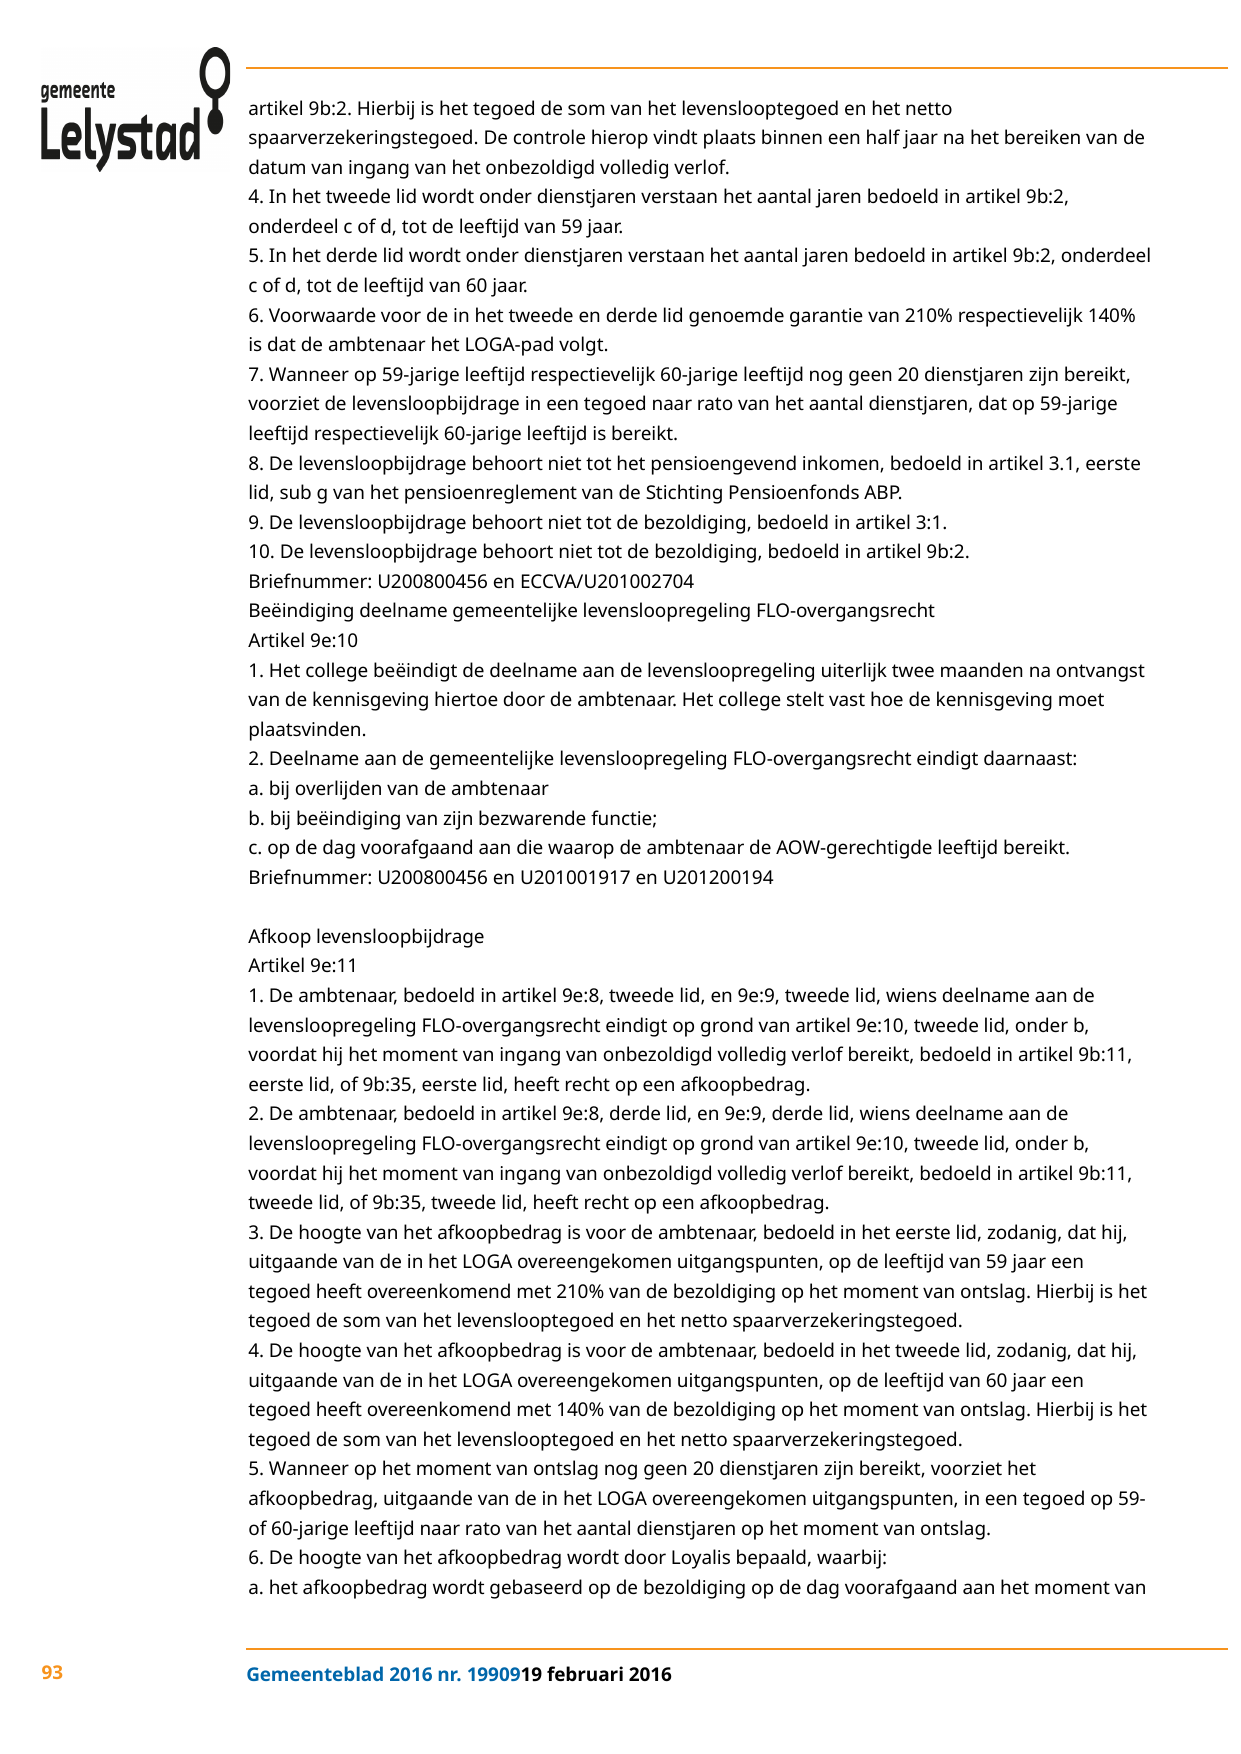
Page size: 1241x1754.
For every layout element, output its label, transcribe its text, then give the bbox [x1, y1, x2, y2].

text Artikel 9e:10 [248, 627, 1152, 653]
picture [41, 47, 231, 172]
text 8. De levensloopbijdrage behoort niet tot het pensioengevend inkomen, bedoeld in artikel 3.1, eerste lid, sub g van het pensioenreglement van de Stichting Pensioenfonds ABP. [248, 450, 1152, 505]
text 1. Het college beëindigt de deelname aan de levensloopregeling uiterlijk twee maanden na ontvangst van de kennisgeving hiertoe door de ambtenaar. Het college stelt vast hoe de kennisgeving moet plaatsvinden. [248, 657, 1152, 742]
text Beëindiging deelname gemeentelijke levensloopregeling FLO-overgangsrecht [248, 598, 1152, 623]
text c. op de dag voorafgaand aan die waarop de ambtenaar de AOW-gerechtigde leeftijd bereikt. [248, 834, 1152, 860]
text 5. Wanneer op het moment van ontslag nog geen 20 dienstjaren zijn bereikt, voorziet het afkoopbedrag, uitgaande van de in het LOGA overeengekomen uitgangspunten, in een tegoed op 59- of 60-jarige leeftijd naar rato van het aantal dienstjaren op het moment van ontslag. [248, 1456, 1152, 1541]
text 7. Wanneer op 59-jarige leeftijd respectievelijk 60-jarige leeftijd nog geen 20 dienstjaren zijn bereikt, voorziet de levensloopbijdrage in een tegoed naar rato van het aantal dienstjaren, dat op 59-jarige leeftijd respectievelijk 60-jarige leeftijd is bereikt. [248, 361, 1152, 446]
text 6. Voorwaarde voor de in het tweede en derde lid genoemde garantie van 210% respectievelijk 140% is dat de ambtenaar het LOGA-pad volgt. [248, 302, 1152, 357]
text 10. De levensloopbijdrage behoort niet tot de bezoldiging, bedoeld in artikel 9b:2. [248, 538, 1152, 564]
text Afkoop levensloopbijdrage [248, 923, 1152, 949]
text Briefnummer: U200800456 en U201001917 en U201200194 [248, 864, 1152, 890]
text 2. Deelname aan de gemeentelijke levensloopregeling FLO-overgangsrecht eindigt daarnaast: [248, 746, 1152, 771]
text Artikel 9e:11 [248, 953, 1152, 978]
text 5. In het derde lid wordt onder dienstjaren verstaan het aantal jaren bedoeld in artikel 9b:2, onderdeel c of d, tot de leeftijd van 60 jaar. [248, 243, 1152, 298]
text 3. De hoogte van het afkoopbedrag is voor de ambtenaar, bedoeld in het eerste lid, zodanig, dat hij, uitgaande van de in het LOGA overeengekomen uitgangspunten, op de leeftijd van 59 jaar een tegoed heeft overeenkomend met 210% van de bezoldiging op het moment van ontslag. Hierbij is het tegoed de som van het levenslooptegoed en het netto spaarverzekeringstegoed. [248, 1219, 1152, 1333]
text a. bij overlijden van de ambtenaar [248, 775, 1152, 801]
text 4. In het tweede lid wordt onder dienstjaren verstaan het aantal jaren bedoeld in artikel 9b:2, onderdeel c of d, tot de leeftijd van 59 jaar. [248, 183, 1152, 239]
text artikel 9b:2. Hierbij is het tegoed de som van het levenslooptegoed en het netto spaarverzekeringstegoed. De controle hierop vindt plaats binnen een half jaar na het bereiken van de datum van ingang van het onbezoldigd volledig verlof. [248, 95, 1152, 180]
text 4. De hoogte van het afkoopbedrag is voor de ambtenaar, bedoeld in het tweede lid, zodanig, dat hij, uitgaande van de in het LOGA overeengekomen uitgangspunten, op de leeftijd van 60 jaar een tegoed heeft overeenkomend met 140% van de bezoldiging op het moment van ontslag. Hierbij is het tegoed de som van het levenslooptegoed en het netto spaarverzekeringstegoed. [248, 1337, 1152, 1452]
text 2. De ambtenaar, bedoeld in artikel 9e:8, derde lid, en 9e:9, derde lid, wiens deelname aan de levensloopregeling FLO-overgangsrecht eindigt op grond van artikel 9e:10, tweede lid, onder b, voordat hij het moment van ingang van onbezoldigd volledig verlof bereikt, bedoeld in artikel 9b:11, tweede lid, of 9b:35, tweede lid, heeft recht op een afkoopbedrag. [248, 1101, 1152, 1215]
text a. het afkoopbedrag wordt gebaseerd op de bezoldiging op de dag voorafgaand aan het moment van [248, 1574, 1152, 1600]
text 9. De levensloopbijdrage behoort niet tot de bezoldiging, bedoeld in artikel 3:1. [248, 509, 1152, 535]
text 6. De hoogte van het afkoopbedrag wordt door Loyalis bepaald, waarbij: [248, 1544, 1152, 1570]
text 1. De ambtenaar, bedoeld in artikel 9e:8, tweede lid, en 9e:9, tweede lid, wiens deelname aan de levensloopregeling FLO-overgangsrecht eindigt op grond van artikel 9e:10, tweede lid, onder b, voordat hij het moment van ingang van onbezoldigd volledig verlof bereikt, bedoeld in artikel 9b:11, eerste lid, of 9b:35, eerste lid, heeft recht op een afkoopbedrag. [248, 982, 1152, 1097]
text Briefnummer: U200800456 en ECCVA/U201002704 [248, 568, 1152, 594]
text b. bij beëindiging van zijn bezwarende functie; [248, 805, 1152, 831]
